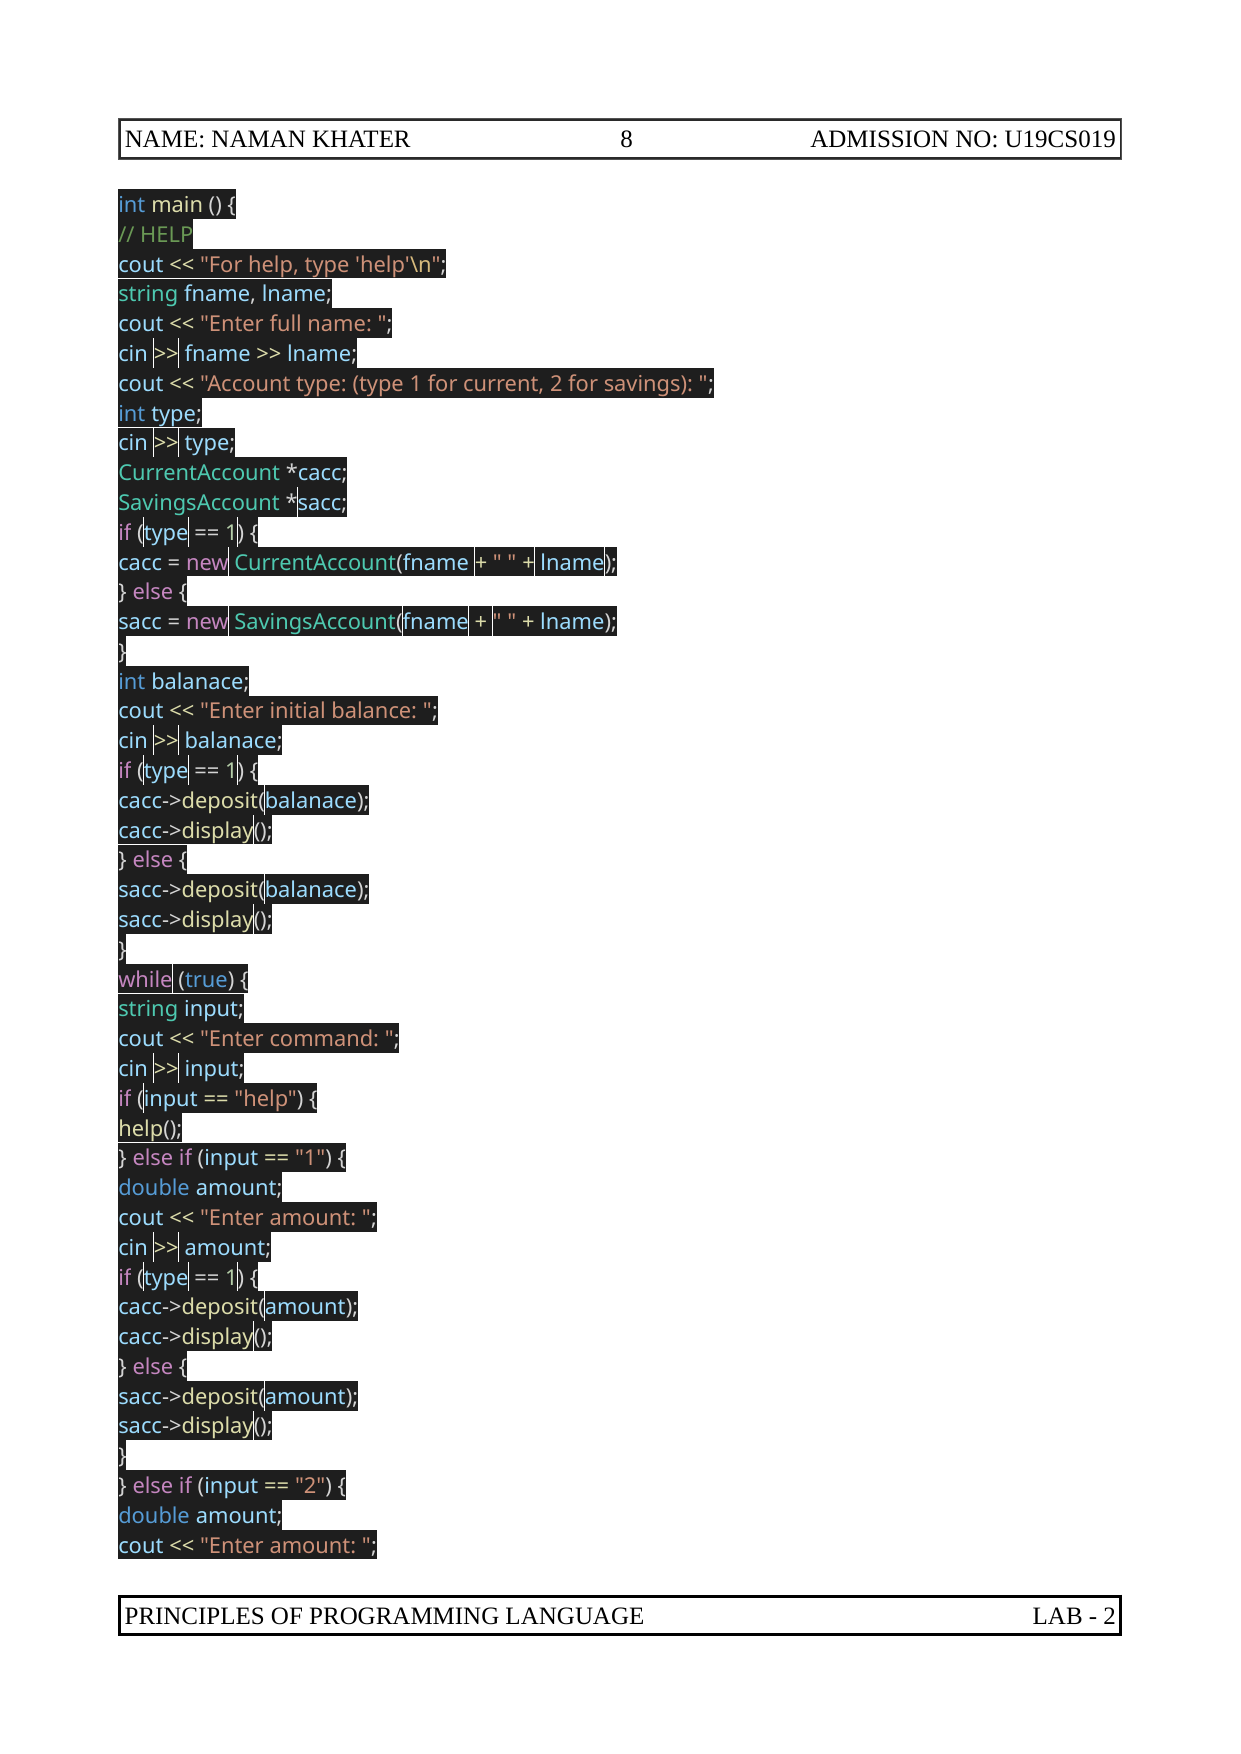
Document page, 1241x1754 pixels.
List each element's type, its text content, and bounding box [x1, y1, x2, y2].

text if (type == 1) { [118, 755, 1122, 785]
text cacc = new CurrentAccount(fname + " " + lname); [118, 547, 1122, 576]
text } else if (input == "1") { [118, 1142, 1122, 1172]
text sacc->deposit(balanace); [118, 874, 1122, 904]
text cacc->deposit(balanace); [118, 785, 1122, 815]
text cin >> amount; [118, 1232, 1122, 1262]
text string fname, lname; [118, 278, 1122, 308]
text cout << "Enter full name: "; [118, 308, 1122, 338]
text cin >> type; [118, 427, 1122, 457]
text } else { [118, 576, 1122, 606]
text cout << "Enter amount: "; [118, 1202, 1122, 1232]
text cout << "Enter amount: "; [118, 1530, 1122, 1559]
text help(); [118, 1113, 1122, 1142]
text // HELP [118, 219, 1122, 249]
text cout << "For help, type 'help'\n"; [118, 249, 1122, 278]
text double amount; [118, 1172, 1122, 1202]
text } [118, 636, 1122, 666]
text sacc->display(); [118, 904, 1122, 934]
text while (true) { [118, 964, 1122, 993]
text int type; [118, 398, 1122, 427]
text cout << "Enter initial balance: "; [118, 696, 1122, 725]
text cin >> balanace; [118, 725, 1122, 755]
text string input; [118, 993, 1122, 1023]
text if (type == 1) { [118, 1262, 1122, 1291]
text sacc->deposit(amount); [118, 1381, 1122, 1411]
text if (type == 1) { [118, 517, 1122, 547]
text sacc->display(); [118, 1411, 1122, 1440]
text } else { [118, 1351, 1122, 1381]
text cacc->display(); [118, 1321, 1122, 1351]
text cin >> fname >> lname; [118, 338, 1122, 368]
text cout << "Account type: (type 1 for current, 2 for savings): "; [118, 368, 1122, 398]
text SavingsAccount *sacc; [118, 487, 1122, 517]
text cacc->deposit(amount); [118, 1291, 1122, 1321]
text } [118, 1440, 1122, 1470]
text cout << "Enter command: "; [118, 1023, 1122, 1053]
text double amount; [118, 1500, 1122, 1530]
text int main () { [118, 189, 1122, 219]
text int balanace; [118, 666, 1122, 696]
text cacc->display(); [118, 815, 1122, 844]
text if (input == "help") { [118, 1083, 1122, 1113]
text CurrentAccount *cacc; [118, 457, 1122, 487]
text } [118, 934, 1122, 964]
text } else if (input == "2") { [118, 1470, 1122, 1500]
text cin >> input; [118, 1053, 1122, 1083]
text sacc = new SavingsAccount(fname + " " + lname); [118, 606, 1122, 636]
text } else { [118, 844, 1122, 874]
